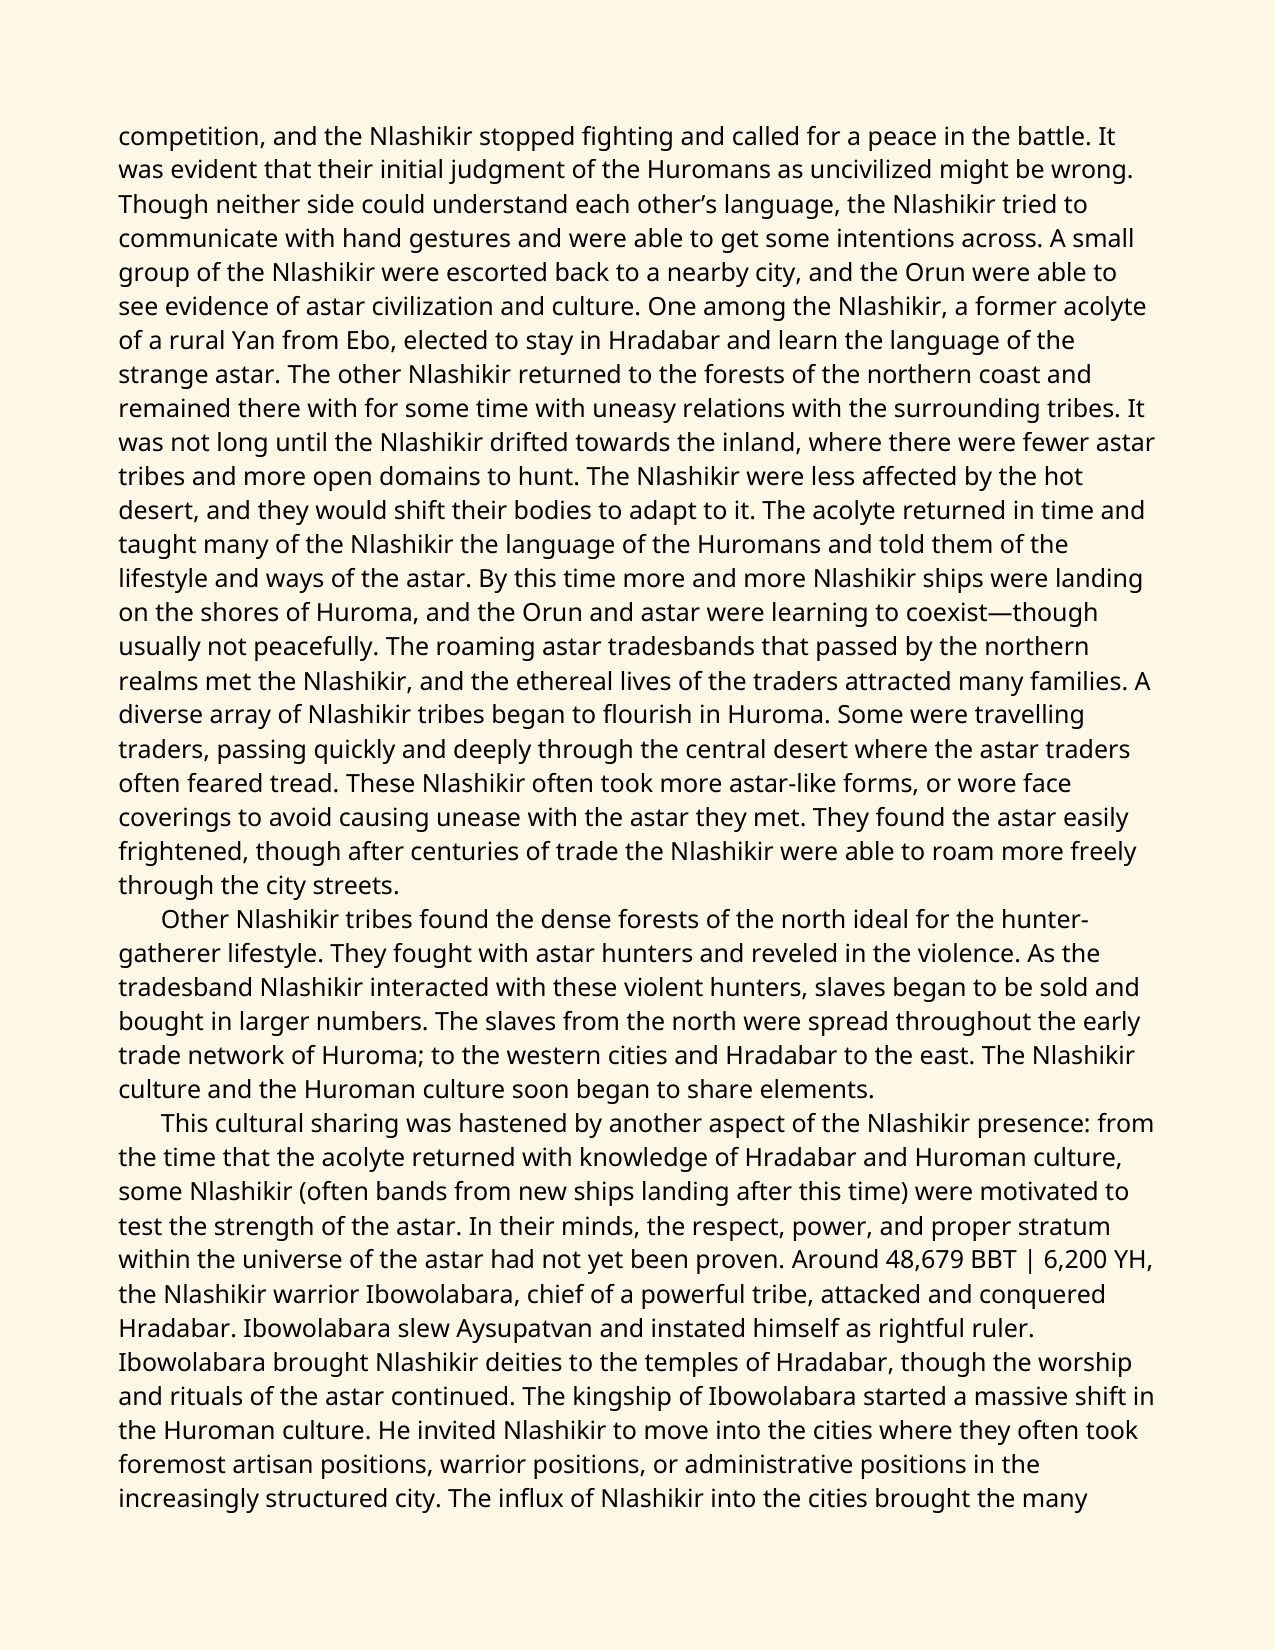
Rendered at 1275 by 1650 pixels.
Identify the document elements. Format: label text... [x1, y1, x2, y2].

text Other Nlashikir tribes found the dense forests of the north ideal for the hunter-gatherer lifestyle. They fought with astar hunters and reveled in the violence. As the tradesband Nlashikir interacted with these violent hunters, slaves began to be sold and bought in larger numbers. The slaves from the north were spread throughout the early trade network of Huroma; to the western cities and Hradabar to the east. The Nlashikir culture and the Huroman culture soon began to share elements. [118, 902, 1157, 1106]
text competition, and the Nlashikir stopped fighting and called for a peace in the battle. It was evident that their initial judgment of the Huromans as uncivilized might be wrong. Though neither side could understand each other’s language, the Nlashikir tried to communicate with hand gestures and were able to get some intentions across. A small group of the Nlashikir were escorted back to a nearby city, and the Orun were able to see evidence of astar civilization and culture. One among the Nlashikir, a former acolyte of a rural Yan from Ebo, elected to stay in Hradabar and learn the language of the strange astar. The other Nlashikir returned to the forests of the northern coast and remained there with for some time with uneasy relations with the surrounding tribes. It was not long until the Nlashikir drifted towards the inland, where there were fewer astar tribes and more open domains to hunt. The Nlashikir were less affected by the hot desert, and they would shift their bodies to adapt to it. The acolyte returned in time and taught many of the Nlashikir the language of the Huromans and told them of the lifestyle and ways of the astar. By this time more and more Nlashikir ships were landing on the shores of Huroma, and the Orun and astar were learning to coexist—though usually not peacefully. The roaming astar tradesbands that passed by the northern realms met the Nlashikir, and the ethereal lives of the traders attracted many families. A diverse array of Nlashikir tribes began to flourish in Huroma. Some were travelling traders, passing quickly and deeply through the central desert where the astar traders often feared tread. These Nlashikir often took more astar-like forms, or wore face coverings to avoid causing unease with the astar they met. They found the astar easily frightened, though after centuries of trade the Nlashikir were able to roam more freely through the city streets. [118, 118, 1157, 902]
text This cultural sharing was hastened by another aspect of the Nlashikir presence: from the time that the acolyte returned with knowledge of Hradabar and Huroman culture, some Nlashikir (often bands from new ships landing after this time) were motivated to test the strength of the astar. In their minds, the respect, power, and proper stratum within the universe of the astar had not yet been proven. Around 48,679 BBT | 6,200 YH, the Nlashikir warrior Ibowolabara, chief of a powerful tribe, attacked and conquered Hradabar. Ibowolabara slew Aysupatvan and instated himself as rightful ruler. Ibowolabara brought Nlashikir deities to the temples of Hradabar, though the worship and rituals of the astar continued. The kingship of Ibowolabara started a massive shift in the Huroman culture. He invited Nlashikir to move into the cities where they often took foremost artisan positions, warrior positions, or administrative positions in the increasingly structured city. The influx of Nlashikir into the cities brought the many [118, 1106, 1157, 1515]
